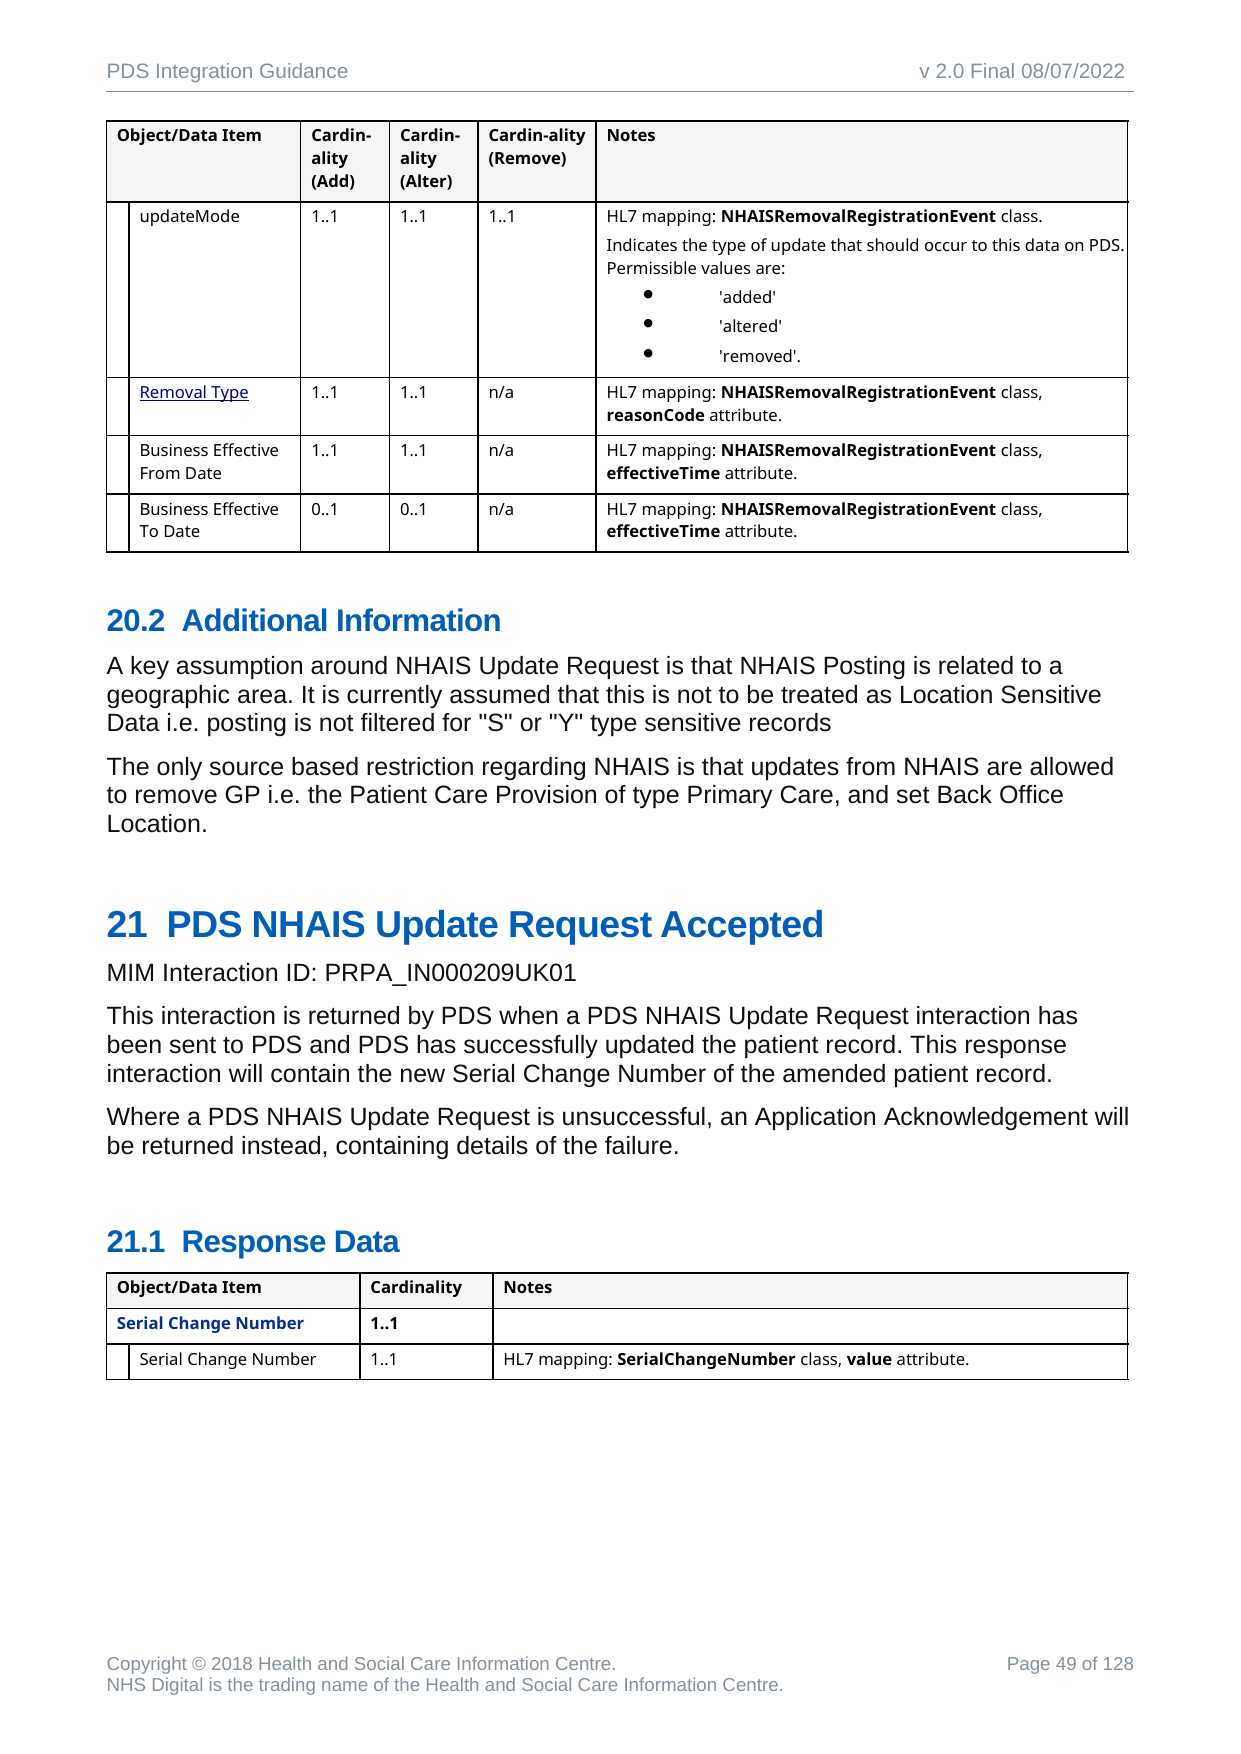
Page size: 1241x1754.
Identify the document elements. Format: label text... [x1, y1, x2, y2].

table_cell [107, 436, 128, 493]
table_cell 1..1 [479, 203, 595, 377]
table_cell [107, 1345, 128, 1378]
text MIM Interaction ID: PRPA_IN000209UK01 [106, 958, 1134, 986]
table_cell [107, 378, 128, 435]
table_cell Serial Change Number [107, 1309, 359, 1343]
table_cell 1..1 [301, 436, 389, 493]
table_cell HL7 mapping: NHAISRemovalRegistrationEvent class, effectiveTime attribute. [597, 436, 1127, 493]
table_header Cardin-ality (Add) [301, 122, 389, 201]
subtitle Additional Information [106, 602, 1134, 638]
table_cell 1..1 [361, 1345, 492, 1378]
table_header Object/Data Item [107, 1274, 359, 1307]
table_cell [494, 1309, 1127, 1343]
subtitle Response Data [106, 1223, 1134, 1259]
table_header Cardin-ality (Alter) [390, 122, 477, 201]
table_header Object/Data Item [107, 122, 300, 201]
table_header Cardin-ality (Remove) [479, 122, 595, 201]
table_cell [107, 495, 128, 551]
table_cell Serial Change Number [130, 1345, 359, 1378]
table_cell n/a [479, 495, 595, 551]
table_cell 1..1 [301, 203, 389, 377]
table_cell updateMode [130, 203, 300, 377]
table_cell HL7 mapping: NHAISRemovalRegistrationEvent class. Indicates the type of update that should occur to this data on PDS. Permissible values are: 'added' 'altered' 'removed'. [597, 203, 1127, 377]
table_cell [107, 203, 128, 377]
table_cell 1..1 [390, 203, 477, 377]
table_header Cardinality [361, 1274, 492, 1307]
text This interaction is returned by PDS when a PDS NHAIS Update Request interaction has been sent to PDS and PDS has successfully updated the patient record. This response interaction will contain the new Serial Change Number of the amended patient record. [106, 1001, 1134, 1087]
table_cell Business Effective From Date [130, 436, 300, 493]
table_cell HL7 mapping: SerialChangeNumber class, value attribute. [494, 1345, 1127, 1378]
table_header Notes [494, 1274, 1127, 1307]
text The only source based restriction regarding NHAIS is that updates from NHAIS are allowed to remove GP i.e. the Patient Care Provision of type Primary Care, and set Back Office Location. [106, 752, 1134, 838]
table_cell n/a [479, 378, 595, 435]
table_cell n/a [479, 436, 595, 493]
table_cell 1..1 [390, 378, 477, 435]
table_cell 0..1 [301, 495, 389, 551]
subtitle PDS NHAIS Update Request Accepted [106, 902, 1134, 945]
table_cell 1..1 [390, 436, 477, 493]
table_cell HL7 mapping: NHAISRemovalRegistrationEvent class, effectiveTime attribute. [597, 495, 1127, 551]
table_cell HL7 mapping: NHAISRemovalRegistrationEvent class, reasonCode attribute. [597, 378, 1127, 435]
table_cell 1..1 [301, 378, 389, 435]
table_cell Business Effective To Date [130, 495, 300, 551]
table_cell 1..1 [361, 1309, 492, 1343]
text Where a PDS NHAIS Update Request is unsuccessful, an Application Acknowledgement will be returned instead, containing details of the failure. [106, 1102, 1134, 1159]
table_header Notes [597, 122, 1127, 201]
table_cell Removal Type [130, 378, 300, 435]
table_cell 0..1 [390, 495, 477, 551]
text A key assumption around NHAIS Update Request is that NHAIS Posting is related to a geographic area. It is currently assumed that this is not to be treated as Location Sensitive Data i.e. posting is not filtered for "S" or "Y" type sensitive records [106, 651, 1134, 737]
